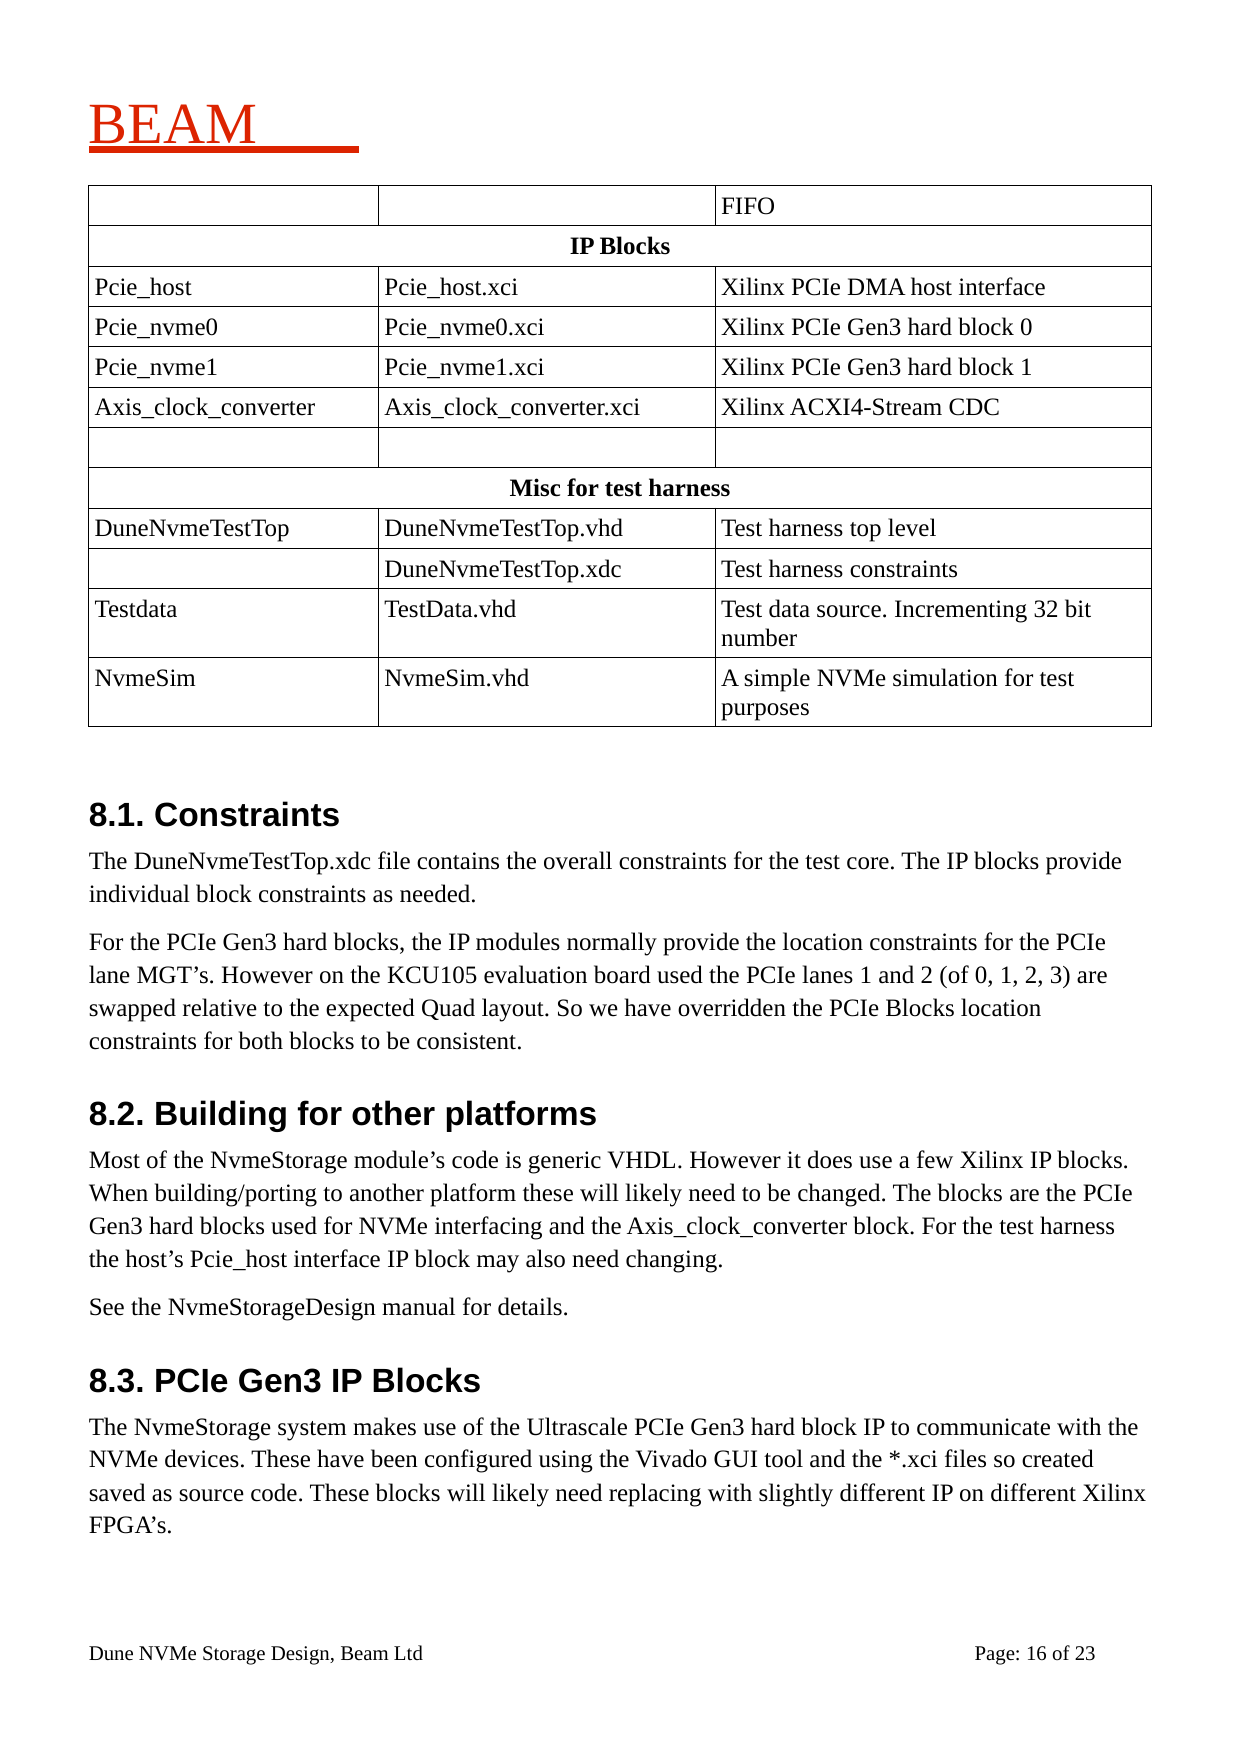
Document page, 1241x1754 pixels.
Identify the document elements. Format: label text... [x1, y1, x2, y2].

table_cell Pcie_nvme0.xci [379, 307, 715, 346]
table_cell Test harness top level [716, 509, 1151, 548]
table_cell FIFO [716, 186, 1151, 225]
text For the PCIe Gen3 hard blocks, the IP modules normally provide the location constraints for the PCIe lane MGT’s. However on the KCU105 evaluation board used the PCIe lanes 1 and 2 (of 0, 1, 2, 3) are swapped relative to the expected Quad layout. So we have overridden the PCIe Blocks location constraints for both blocks to be consistent. [88, 927, 1152, 1054]
table_cell Xilinx ACXI4-Stream CDC [716, 388, 1151, 427]
text The DuneNvmeTestTop.xdc file contains the overall constraints for the test core. The IP blocks provide individual block constraints as needed. [88, 846, 1152, 908]
table_cell Pcie_host.xci [379, 267, 715, 306]
table_cell Xilinx PCIe Gen3 hard block 0 [716, 307, 1151, 346]
table_cell TestData.vhd [379, 589, 715, 657]
table_cell NvmeSim [89, 658, 378, 726]
table_cell Pcie_host [89, 267, 378, 306]
table_cell DuneNvmeTestTop.xdc [379, 549, 715, 588]
table_cell [89, 549, 378, 588]
table_cell Test data source. Incrementing 32 bit number [716, 589, 1151, 657]
subtitle PCIe Gen3 IP Blocks [88, 1360, 1152, 1399]
table_cell DuneNvmeTestTop.vhd [379, 509, 715, 548]
table_cell IP Blocks [89, 226, 1151, 266]
table_cell Misc for test harness [89, 468, 1151, 508]
table_cell Testdata [89, 589, 378, 657]
text See the NvmeStorageDesign manual for details. [88, 1292, 1152, 1321]
table_cell [716, 428, 1151, 467]
table_cell DuneNvmeTestTop [89, 509, 378, 548]
text The NvmeStorage system makes use of the Ultrascale PCIe Gen3 hard block IP to communicate with the NVMe devices. These have been configured using the Vivado GUI tool and the *.xci files so created saved as source code. These blocks will likely need replacing with slightly different IP on different Xilinx FPGA’s. [88, 1412, 1152, 1539]
table_cell [89, 428, 378, 467]
table_cell Xilinx PCIe Gen3 hard block 1 [716, 347, 1151, 387]
table_cell Pcie_nvme1.xci [379, 347, 715, 387]
table_cell Pcie_nvme1 [89, 347, 378, 387]
table_cell Pcie_nvme0 [89, 307, 378, 346]
table_cell A simple NVMe simulation for test purposes [716, 658, 1151, 726]
table_cell [89, 186, 378, 225]
table_cell Xilinx PCIe DMA host interface [716, 267, 1151, 306]
table_cell Test harness constraints [716, 549, 1151, 588]
table_cell Axis_clock_converter.xci [379, 388, 715, 427]
subtitle Constraints [88, 795, 1152, 833]
table_cell NvmeSim.vhd [379, 658, 715, 726]
table_cell Axis_clock_converter [89, 388, 378, 427]
table_cell [379, 428, 715, 467]
text Most of the NvmeStorage module’s code is generic VHDL. However it does use a few Xilinx IP blocks. When building/porting to another platform these will likely need to be changed. The blocks are the PCIe Gen3 hard blocks used for NVMe interfacing and the Axis_clock_converter block. For the test harness the host’s Pcie_host interface IP block may also need changing. [88, 1145, 1152, 1273]
table_cell [379, 186, 715, 225]
subtitle Building for other platforms [88, 1094, 1152, 1133]
